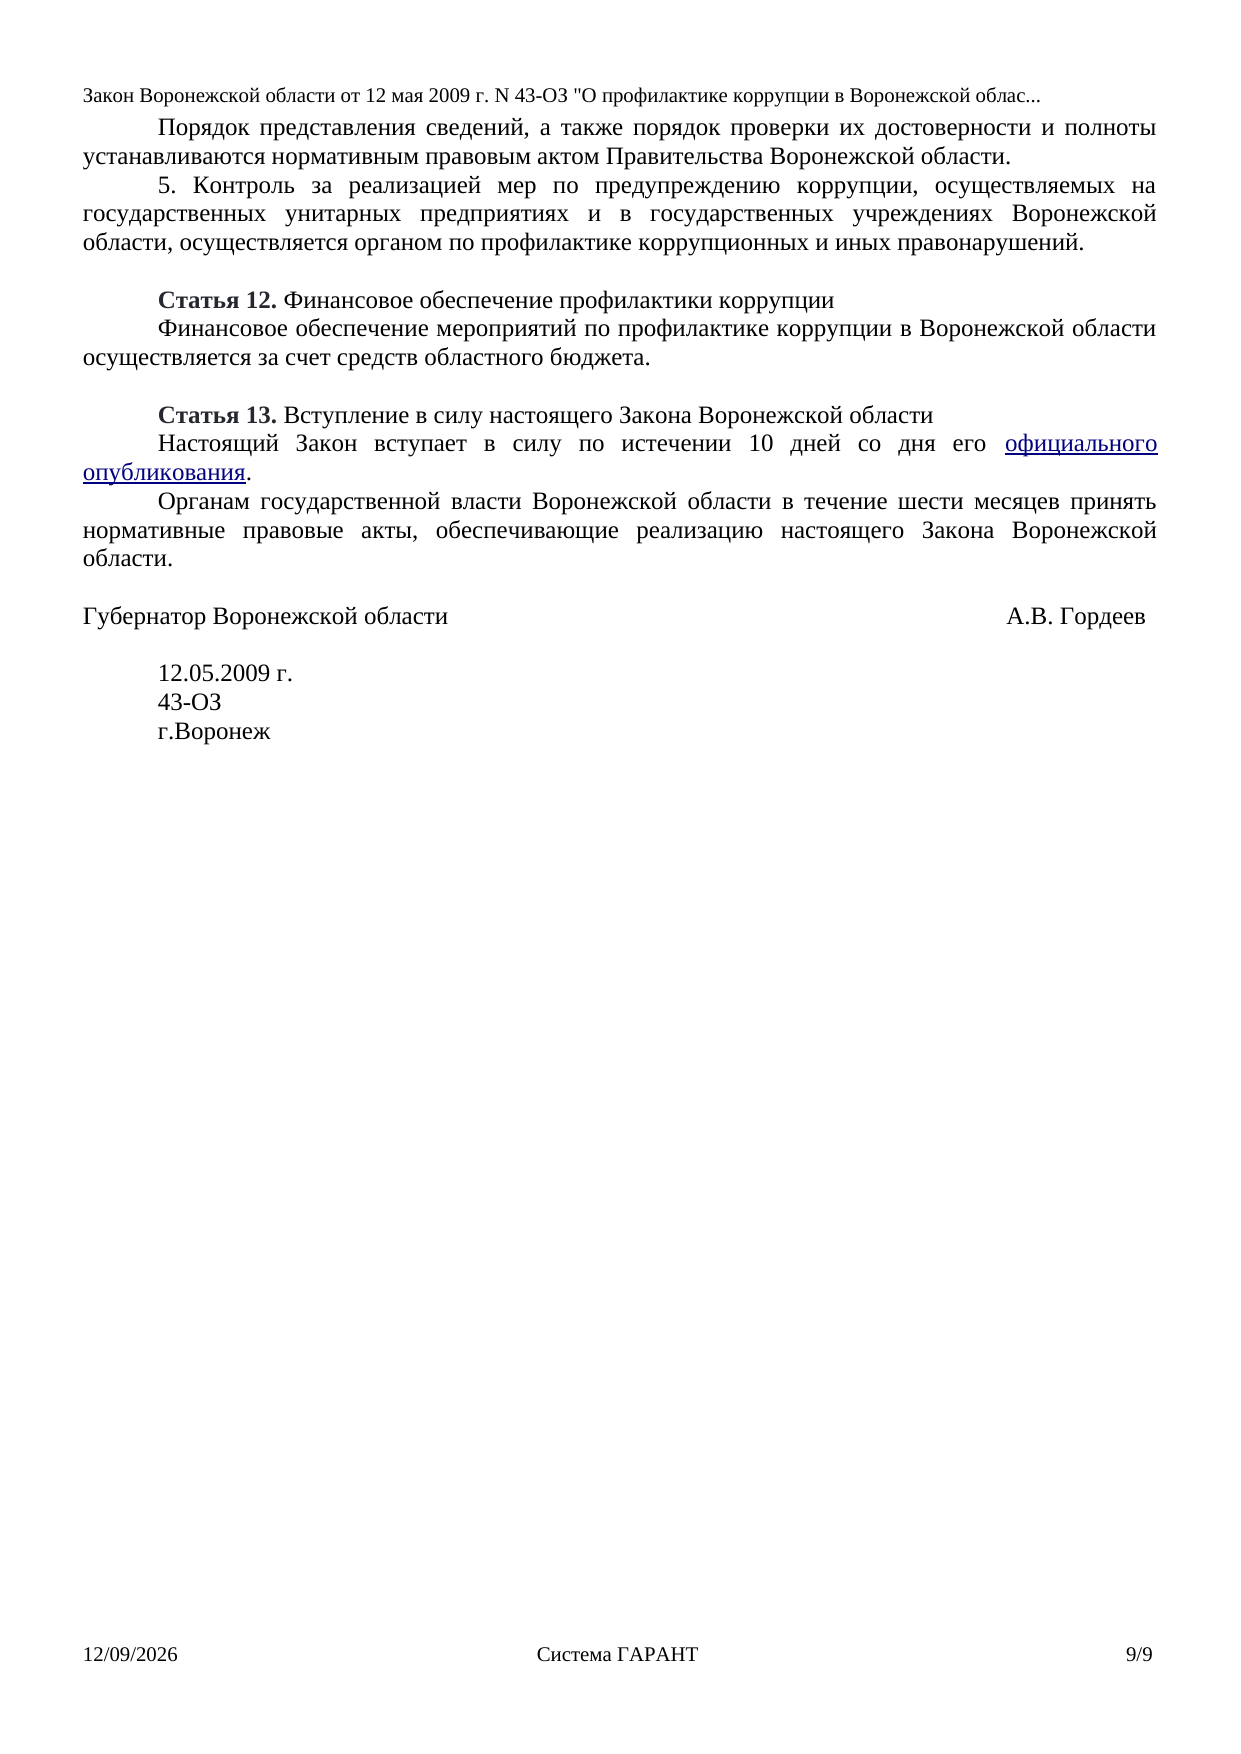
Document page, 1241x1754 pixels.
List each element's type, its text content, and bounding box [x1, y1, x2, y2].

text 5. Контроль за реализацией мер по предупреждению коррупции, осуществляемых на государственных унитарных предприятиях и в государственных учреждениях Воронежской области, осуществляется органом по профилактике коррупционных и иных правонарушений. [83, 170, 1157, 256]
table_header А.В. Гордеев [791, 601, 1146, 630]
text Органам государственной власти Воронежской области в течение шести месяцев принять нормативные правовые акты, обеспечивающие реализацию настоящего Закона Воронежской области. [83, 486, 1157, 572]
table_header Губернатор Воронежской области [83, 601, 791, 630]
text Статья 13. Вступление в силу настоящего Закона Воронежской области [158, 400, 1157, 428]
text 43-ОЗ [83, 687, 1157, 716]
text Порядок представления сведений, а также порядок проверки их достоверности и полноты устанавливаются нормативным правовым актом Правительства Воронежской области. [83, 112, 1157, 170]
text Статья 12. Финансовое обеспечение профилактики коррупции [158, 285, 1157, 313]
text г.Воронеж [83, 716, 1157, 745]
text Настоящий Закон вступает в силу по истечении 10 дней со дня его официального опубликования. [83, 428, 1157, 486]
text Финансовое обеспечение мероприятий по профилактике коррупции в Воронежской области осуществляется за счет средств областного бюджета. [83, 313, 1157, 371]
text 12.05.2009 г. [83, 658, 1157, 687]
